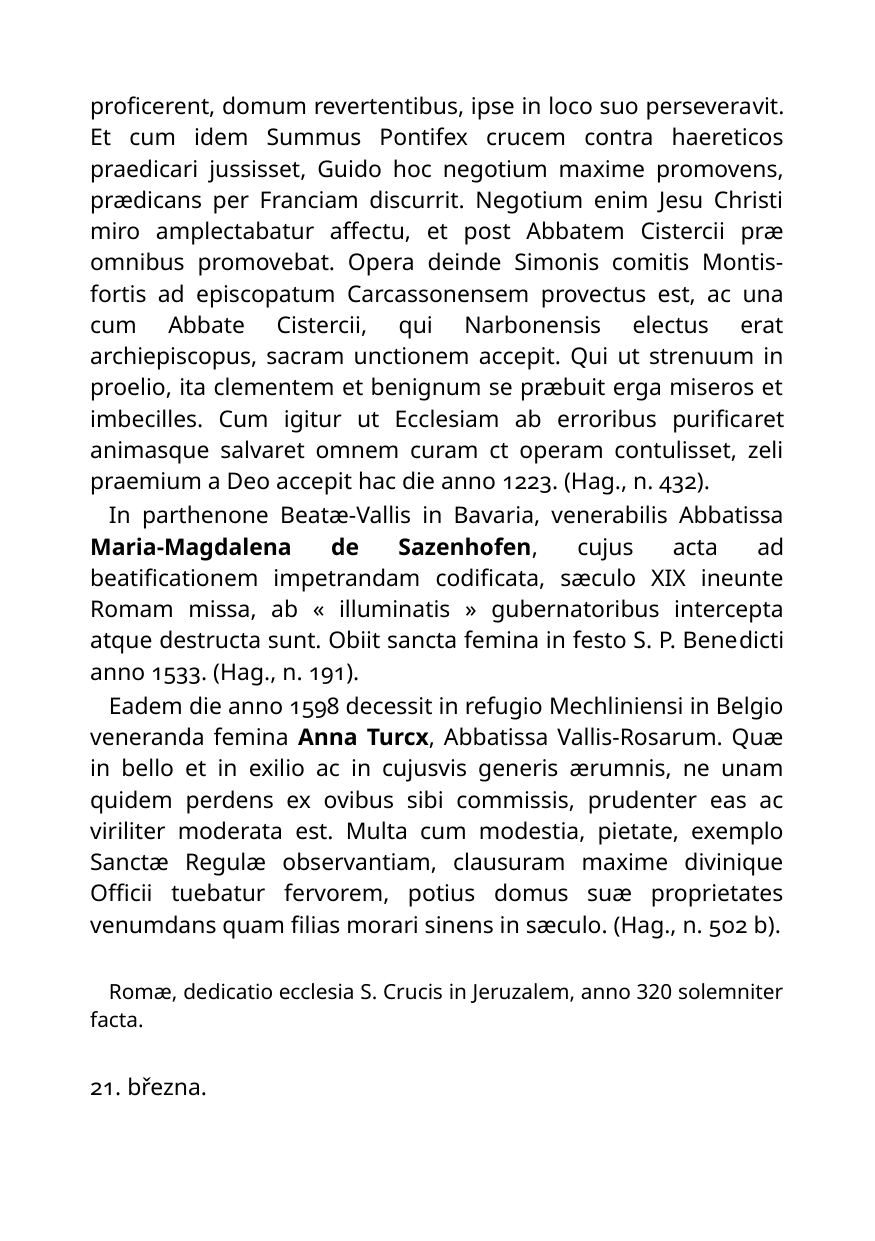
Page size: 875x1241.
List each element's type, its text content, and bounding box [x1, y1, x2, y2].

text 21. března. [90, 1071, 784, 1102]
text Eadem die anno 1598 decessit in refugio Mechliniensi in Belgio veneranda femina Anna Turcx, Abbatissa Vallis-Rosarum. Quæ in bello et in exilio ac in cujusvis generis ærumnis, ne unam quidem perdens ex ovibus sibi commissis, prudenter eas ac viriliter moderata est. Multa cum modestia, pietate, exemplo Sanctæ Regulæ observantiam, clausuram maxime divinique Officii tuebatur fervorem, potius domus suæ proprietates venumdans quam filias morari sinens in sæculo. (Hag., n. 5o2 b). [90, 690, 784, 940]
text Romæ, dedicatio ecclesia S. Crucis in Jeruzalem, anno 320 solemniter facta. [90, 977, 784, 1034]
text In parthenone Beatæ-Vallis in Bavaria, venerabilis Abbatissa Maria-Magdalena de Sazenhofen, cujus acta ad beatificationem impetrandam codificata, sæculo XIX ineunte Romam missa, ab « illuminatis » gubernatoribus intercepta atque destructa sunt. Obiit sancta femina in festo S. P. Bene­dicti anno 1533. (Hag., n. 191). [90, 499, 784, 687]
text proficerent, domum revertentibus, ipse in loco suo persevera­vit. Et cum idem Summus Pontifex crucem contra haereticos praedicari jussisset, Guido hoc negotium maxime promovens, prædicans per Franciam discurrit. Negotium enim Jesu Christi miro amplectabatur affectu, et post Abbatem Cistercii præ omnibus promovebat. Opera deinde Simonis comitis Montis-fortis ad episcopatum Carcassonensem provectus est, ac una cum Abbate Cistercii, qui Narbonensis electus erat archiepiscopus, sacram unctionem accepit. Qui ut strenuum in proelio, ita clementem et benignum se præbuit erga miseros et imbecilles. Cum igitur ut Ecclesiam ab erroribus purifica­ret animasque salvaret omnem curam ct operam contulisset, zeli praemium a Deo accepit hac die anno 1223. (Hag., n. 432). [90, 90, 784, 496]
